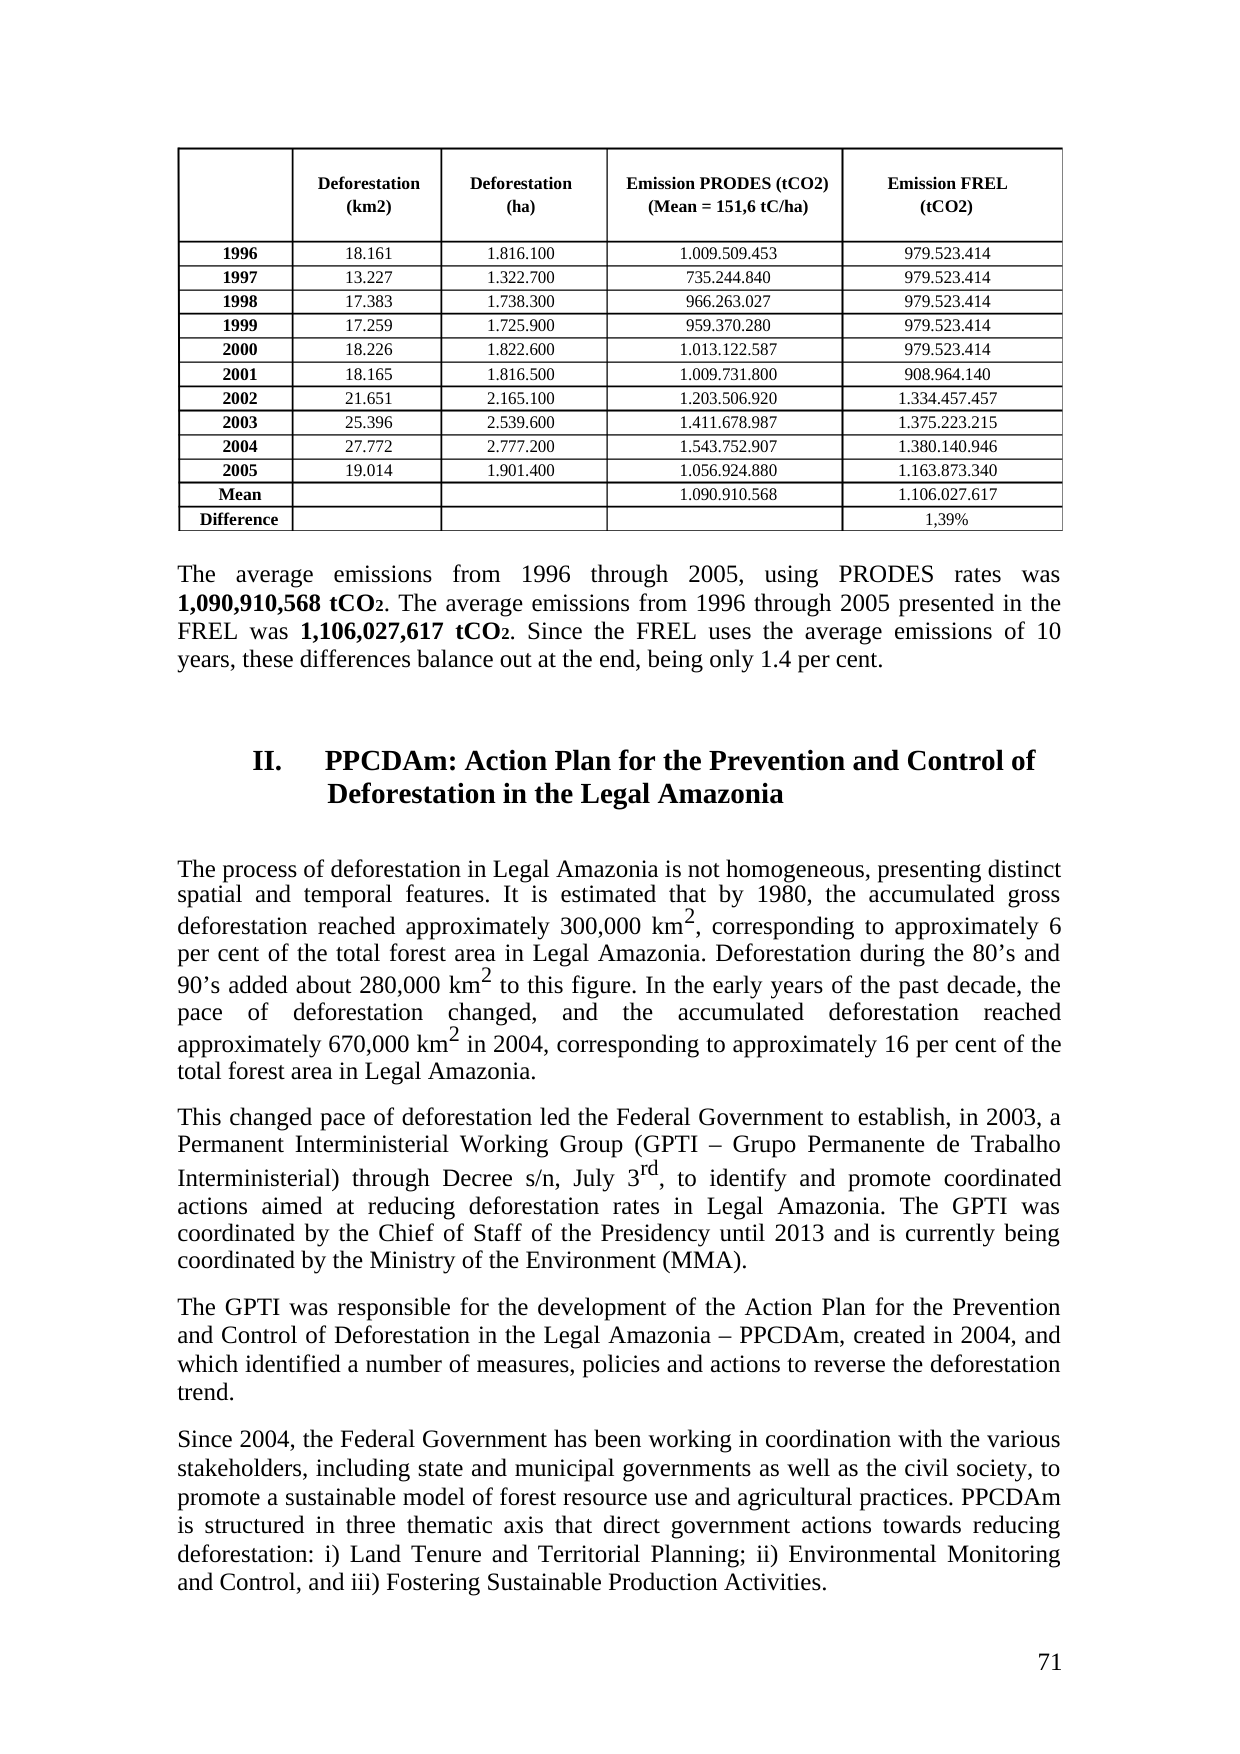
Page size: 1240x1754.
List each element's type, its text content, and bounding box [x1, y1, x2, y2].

text 71 [1037, 1647, 1089, 1676]
text The process of deforestation in Legal Amazonia is not homogeneous, presenting distinct spatial and temporal features. It is estimated that by 1980, the accumulated gross deforestation reached approximately 300,000 km2, corresponding to approximately 6 per cent of the total forest area in Legal Amazonia. Deforestation during the 80’s and 90’s added about 280,000 km2 to this figure. In the early years of the past decade, the pace of deforestation changed, and the accumulated deforestation reached approximately 670,000 km2 in 2004, corresponding to approximately 16 per cent of the total forest area in Legal Amazonia. [177, 857, 1062, 1085]
list PPCDAm: Action Plan for the Prevention and Control of Deforestation in the Legal Amazonia [252, 745, 1062, 810]
text This changed pace of deforestation led the Federal Government to establish, in 2003, a Permanent Interministerial Working Group (GPTI – Grupo Permanente de Trabalho Interministerial) through Decree s/n, July 3rd, to identify and promote coordinated actions aimed at reducing deforestation rates in Legal Amazonia. The GPTI was coordinated by the Chief of Staff of the Presidency until 2013 and is currently being coordinated by the Ministry of the Environment (MMA). [177, 1104, 1062, 1273]
text The average emissions from 1996 through 2005, using PRODES rates was 1,090,910,568 tCO2. The average emissions from 1996 through 2005 presented in the FREL was 1,106,027,617 tCO2. Since the FREL uses the average emissions of 10 years, these differences balance out at the end, being only 1.4 per cent. [177, 560, 1062, 673]
text The GPTI was responsible for the development of the Action Plan for the Prevention and Control of Deforestation in the Legal Amazonia – PPCDAm, created in 2004, and which identified a number of measures, policies and actions to reverse the deforestation trend. [177, 1293, 1062, 1406]
text Since 2004, the Federal Government has been working in coordination with the various stakeholders, including state and municipal governments as well as the civil society, to promote a sustainable model of forest resource use and agricultural practices. PPCDAm is structured in three thematic axis that direct government actions towards reducing deforestation: i) Land Tenure and Territorial Planning; ii) Environmental Monitoring and Control, and iii) Fostering Sustainable Production Activities. [177, 1425, 1062, 1596]
